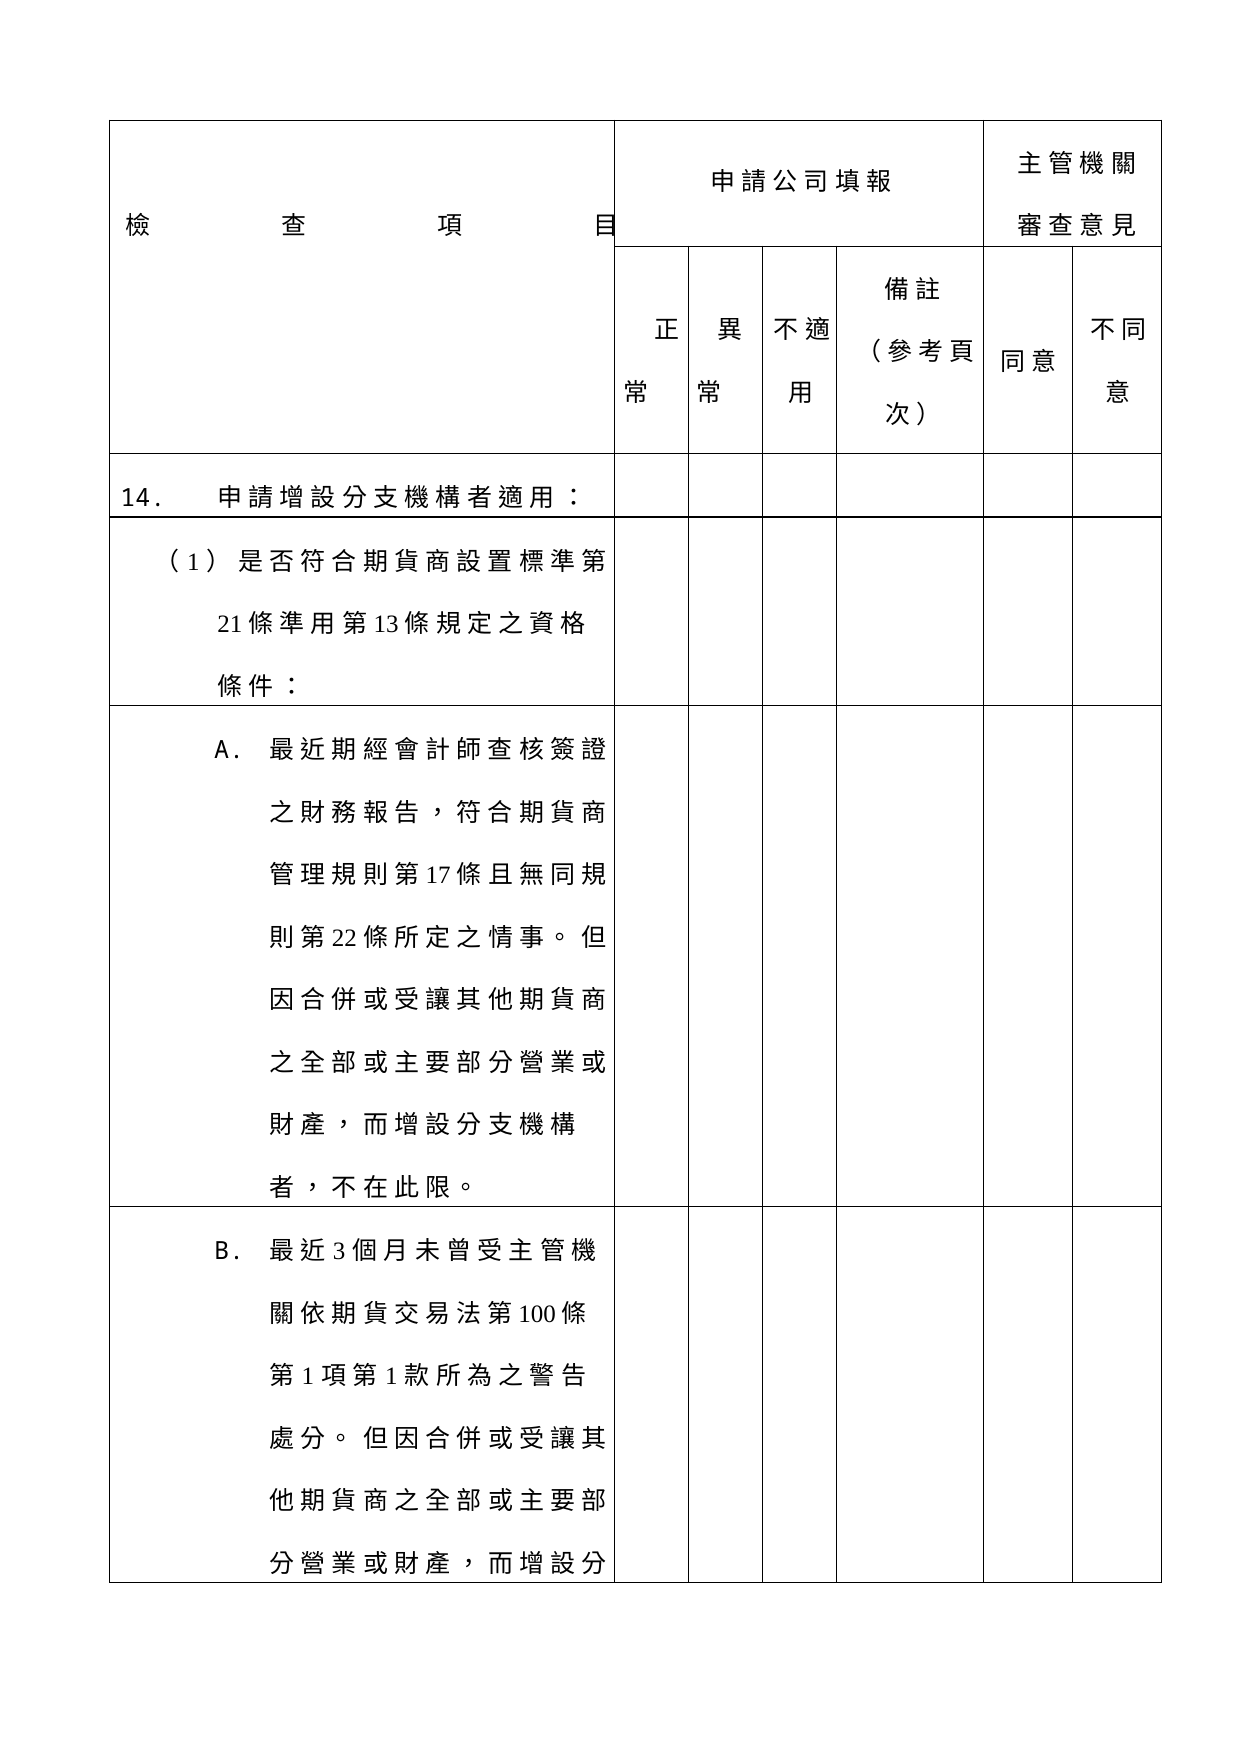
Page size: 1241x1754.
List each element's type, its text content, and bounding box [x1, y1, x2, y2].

table_cell [984, 706, 1072, 1206]
table_cell [1073, 454, 1161, 516]
table_cell [984, 518, 1072, 705]
table_header 申請公司填報 [615, 121, 983, 246]
table_cell [615, 706, 688, 1206]
table_cell 備註 （參考頁次） [837, 247, 983, 453]
table_cell [984, 1207, 1072, 1582]
table_cell [689, 1207, 762, 1582]
table_cell [837, 1207, 983, 1582]
table_cell [689, 706, 762, 1206]
table_cell [615, 518, 688, 705]
table_cell [837, 706, 983, 1206]
table_cell 同意 [984, 247, 1072, 453]
table_cell （1）是否符合期貨商設置標準第21條準用第13條規定之資格條件： [110, 518, 614, 705]
table_cell [763, 1207, 836, 1582]
table_cell [837, 518, 983, 705]
table_cell [763, 454, 836, 516]
table_cell [689, 454, 762, 516]
table_cell [689, 518, 762, 705]
table_cell [984, 454, 1072, 516]
table_cell [615, 454, 688, 516]
table_header 檢 查 項 目 [110, 121, 614, 453]
table_cell 最近3個月未曾受主管機關依期貨交易法第100條第1項第1款所為之警告處分。但因合併或受讓其他期貨商之全部或主要部分營業或財產，而增設分 [110, 1207, 614, 1582]
table_cell [763, 706, 836, 1206]
table_cell 最近期經會計師查核簽證之財務報告，符合期貨商管理規則第17條且無同規則第22條所定之情事。但因合併或受讓其他期貨商之全部或主要部分營業或財產，而增設分支機構者，不在此限。 [110, 706, 614, 1206]
table_cell [837, 454, 983, 516]
table_cell [1073, 706, 1161, 1206]
table_cell 異常 [689, 247, 762, 453]
table_cell 正常 [615, 247, 688, 453]
table_cell [763, 518, 836, 705]
table_cell 不同意 [1073, 247, 1161, 453]
table_cell [1073, 1207, 1161, 1582]
table_cell 不適用 [763, 247, 836, 453]
table_cell [615, 1207, 688, 1582]
table_header 主管機關 審查意見 [984, 121, 1161, 246]
table_cell 申請增設分支機構者適用： [110, 454, 614, 516]
table_cell [1073, 518, 1161, 705]
